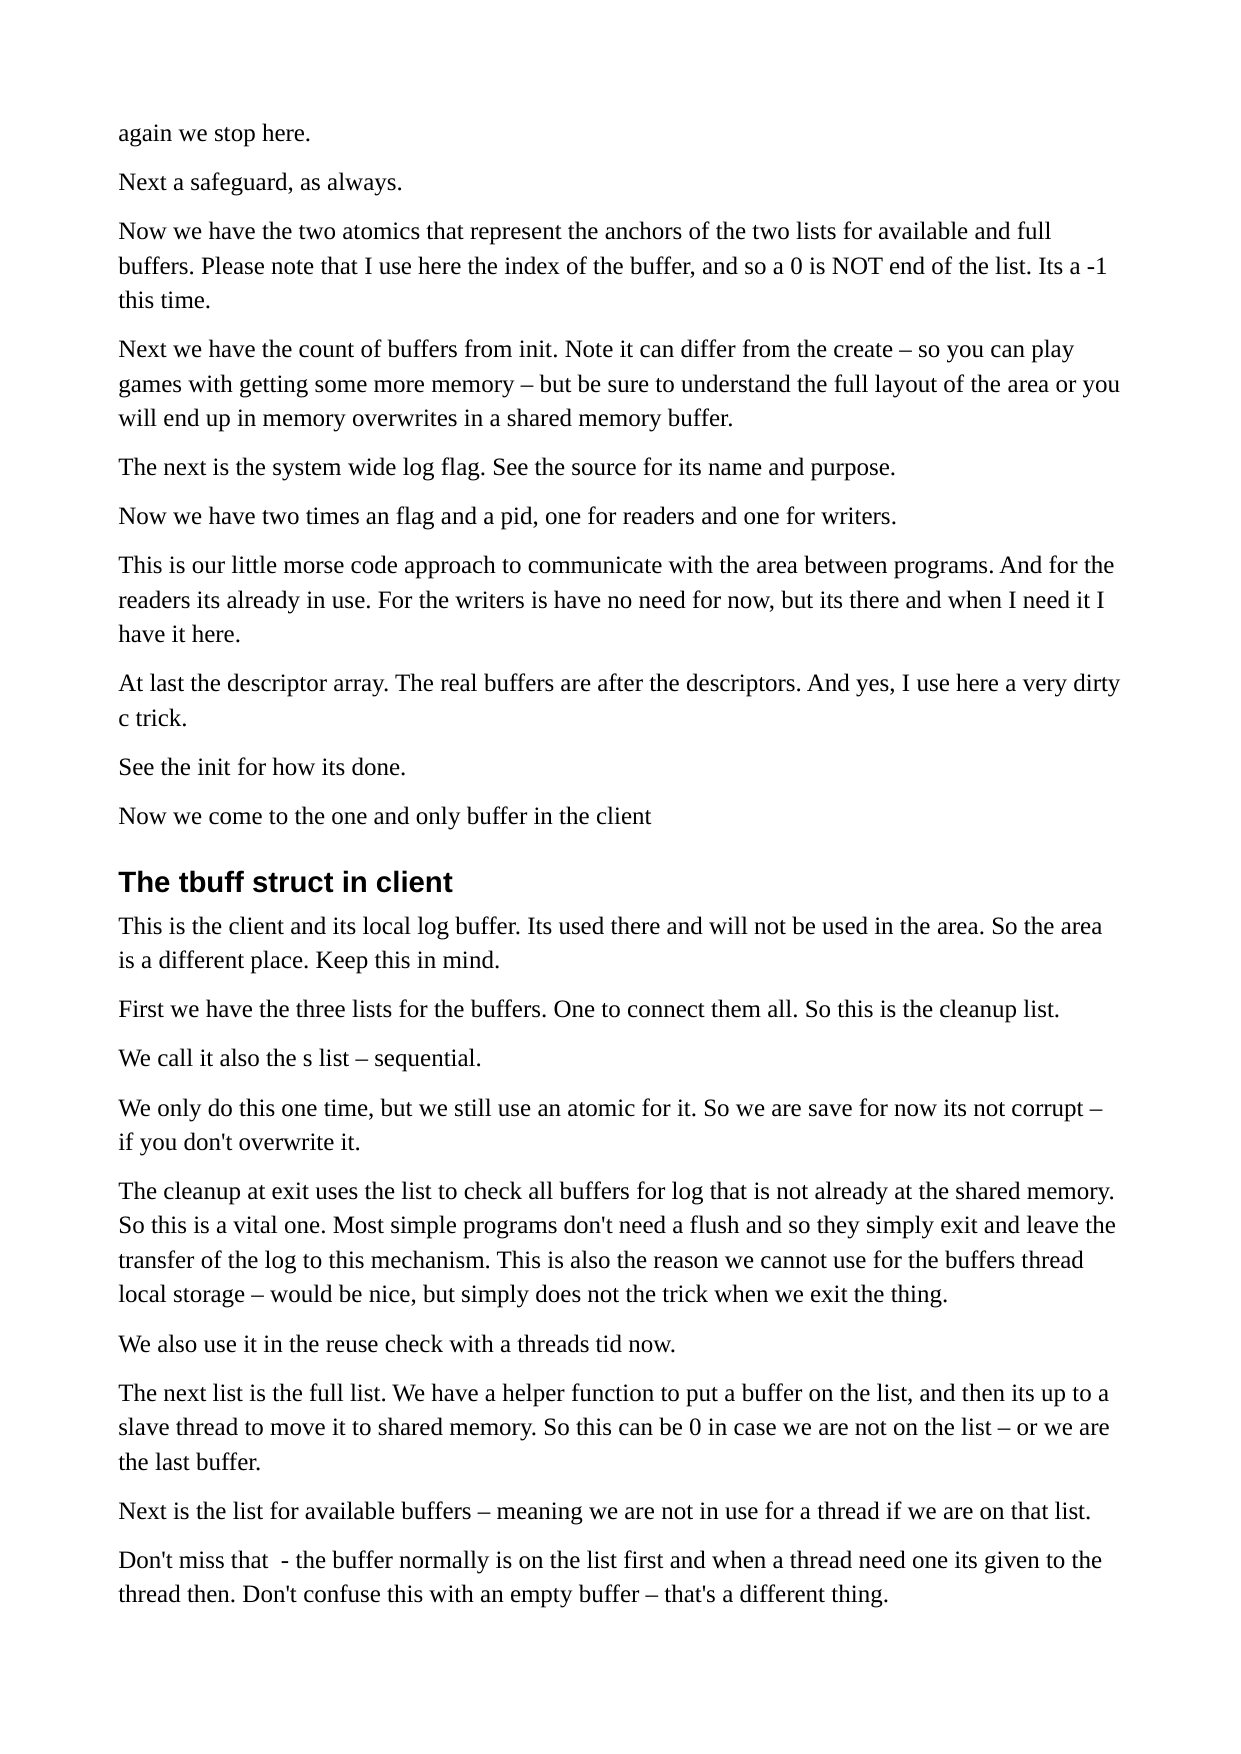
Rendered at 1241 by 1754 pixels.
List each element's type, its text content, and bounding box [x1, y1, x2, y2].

text again we stop here. [118, 118, 1122, 147]
text We only do this one time, but we still use an atomic for it. So we are save for now its not corrupt – if you don't overwrite it. [118, 1093, 1122, 1156]
text Next is the list for available buffers – meaning we are not in use for a thread if we are on that list. [118, 1496, 1122, 1524]
text Now we have the two atomics that represent the anchors of the two lists for available and full buffers. Please note that I use here the index of the buffer, and so a 0 is NOT end of the list. Its a -1 this time. [118, 216, 1122, 314]
text The next list is the full list. We have a helper function to put a buffer on the list, and then its up to a slave thread to move it to shared memory. So this can be 0 in case we are not on the list – or we are the last buffer. [118, 1378, 1122, 1475]
text This is our little morse code approach to communicate with the area between programs. And for the readers its already in use. For the writers is have no need for now, but its there and when I need it I have it here. [118, 550, 1122, 648]
text This is the client and its local log buffer. Its used there and will not be used in the area. So the area is a different place. Keep this in mind. [118, 911, 1122, 974]
text Now we come to the one and only buffer in the client [118, 801, 1122, 830]
subtitle The tbuff struct in client [118, 865, 1122, 898]
text Don't miss that - the buffer normally is on the list first and when a thread need one its given to the thread then. Don't confuse this with an empty buffer – that's a different thing. [118, 1545, 1122, 1608]
text At last the descriptor array. The real buffers are after the descriptors. And yes, I use here a very dirty c trick. [118, 668, 1122, 732]
text Next a safeguard, as always. [118, 167, 1122, 196]
text The cleanup at exit uses the list to check all buffers for log that is not already at the shared memory. So this is a vital one. Most simple programs don't need a flush and so they simply exit and leave the transfer of the log to this mechanism. This is also the reason we cannot use for the buffers thread local storage – would be nice, but simply does not the trick when we exit the thing. [118, 1176, 1122, 1308]
text We also use it in the reuse check with a threads tid now. [118, 1329, 1122, 1357]
text See the init for how its done. [118, 752, 1122, 781]
text Now we have two times an flag and a pid, one for readers and one for writers. [118, 501, 1122, 530]
text We call it also the s list – sequential. [118, 1043, 1122, 1072]
text First we have the three lists for the buffers. One to connect them all. So this is the cleanup list. [118, 994, 1122, 1023]
text Next we have the count of buffers from init. Note it can differ from the create – so you can play games with getting some more memory – but be sure to understand the full layout of the area or you will end up in memory overwrites in a shared memory buffer. [118, 334, 1122, 432]
text The next is the system wide log flag. See the source for its name and purpose. [118, 452, 1122, 481]
